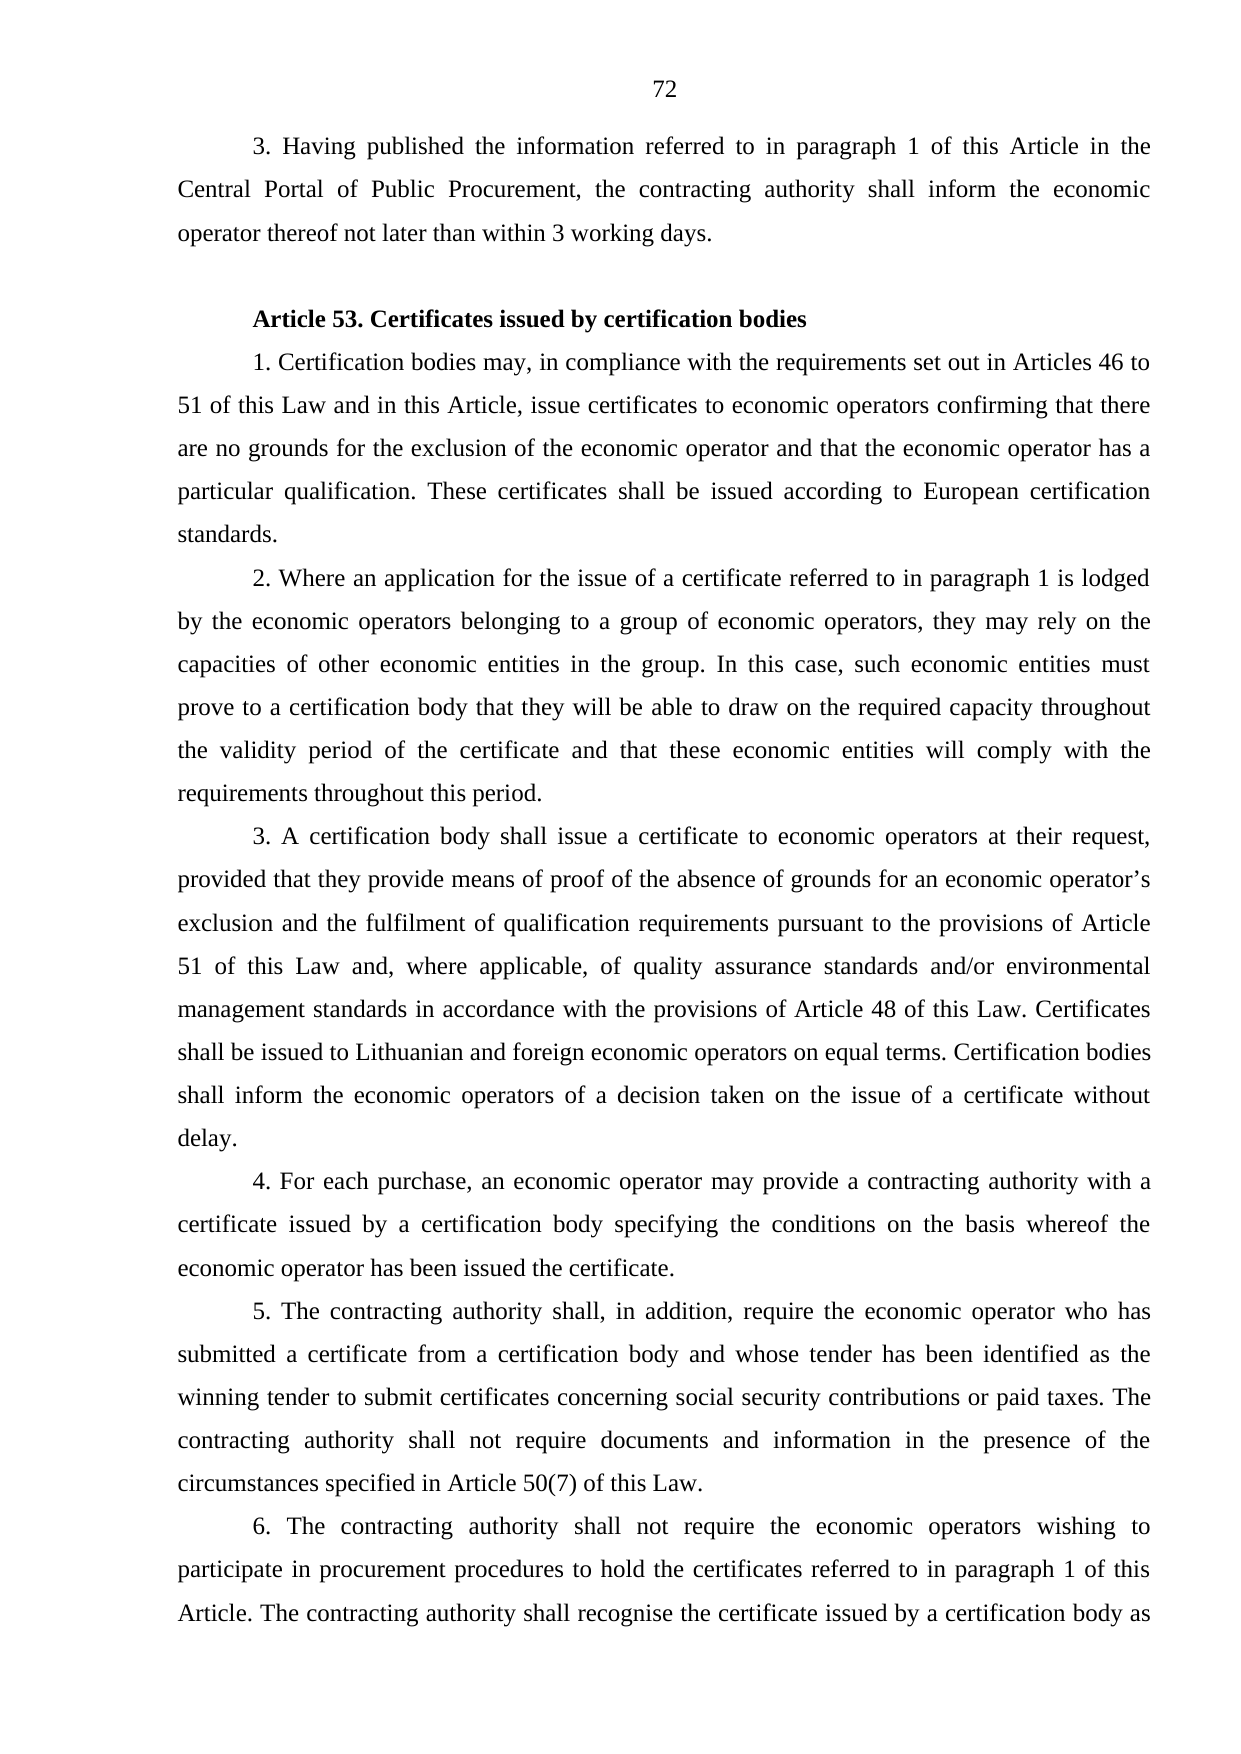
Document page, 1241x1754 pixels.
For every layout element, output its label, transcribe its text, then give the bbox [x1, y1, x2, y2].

text 3. A certification body shall issue a certificate to economic operators at their request, provided that they provide means of proof of the absence of grounds for an economic operator’s exclusion and the fulfilment of qualification requirements pursuant to the provisions of Article 51 of this Law and, where applicable, of quality assurance standards and/or environmental management standards in accordance with the provisions of Article 48 of this Law. Certificates shall be issued to Lithuanian and foreign economic operators on equal terms. Certification bodies shall inform the economic operators of a decision taken on the issue of a certificate without delay. [177, 821, 1152, 1152]
text 1. Certification bodies may, in compliance with the requirements set out in Articles 46 to 51 of this Law and in this Article, issue certificates to economic operators confirming that there are no grounds for the exclusion of the economic operator and that the economic operator has a particular qualification. These certificates shall be issued according to European certification standards. [177, 347, 1152, 548]
text 4. For each purchase, an economic operator may provide a contracting authority with a certificate issued by a certification body specifying the conditions on the basis whereof the economic operator has been issued the certificate. [177, 1166, 1152, 1281]
text 6. The contracting authority shall not require the economic operators wishing to participate in procurement procedures to hold the certificates referred to in paragraph 1 of this Article. The contracting authority shall recognise the certificate issued by a certification body as [177, 1511, 1152, 1626]
text 3. Having published the information referred to in paragraph 1 of this Article in the Central Portal of Public Procurement, the contracting authority shall inform the economic operator thereof not later than within 3 working days. [177, 131, 1152, 246]
text 2. Where an application for the issue of a certificate referred to in paragraph 1 is lodged by the economic operators belonging to a group of economic operators, they may rely on the capacities of other economic entities in the group. In this case, such economic entities must prove to a certification body that they will be able to draw on the required capacity throughout the validity period of the certificate and that these economic entities will comply with the requirements throughout this period. [177, 563, 1152, 807]
text Article 53. Certificates issued by certification bodies [177, 304, 1152, 333]
text 5. The contracting authority shall, in addition, require the economic operator who has submitted a certificate from a certification body and whose tender has been identified as the winning tender to submit certificates concerning social security contributions or paid taxes. The contracting authority shall not require documents and information in the presence of the circumstances specified in Article 50(7) of this Law. [177, 1296, 1152, 1497]
